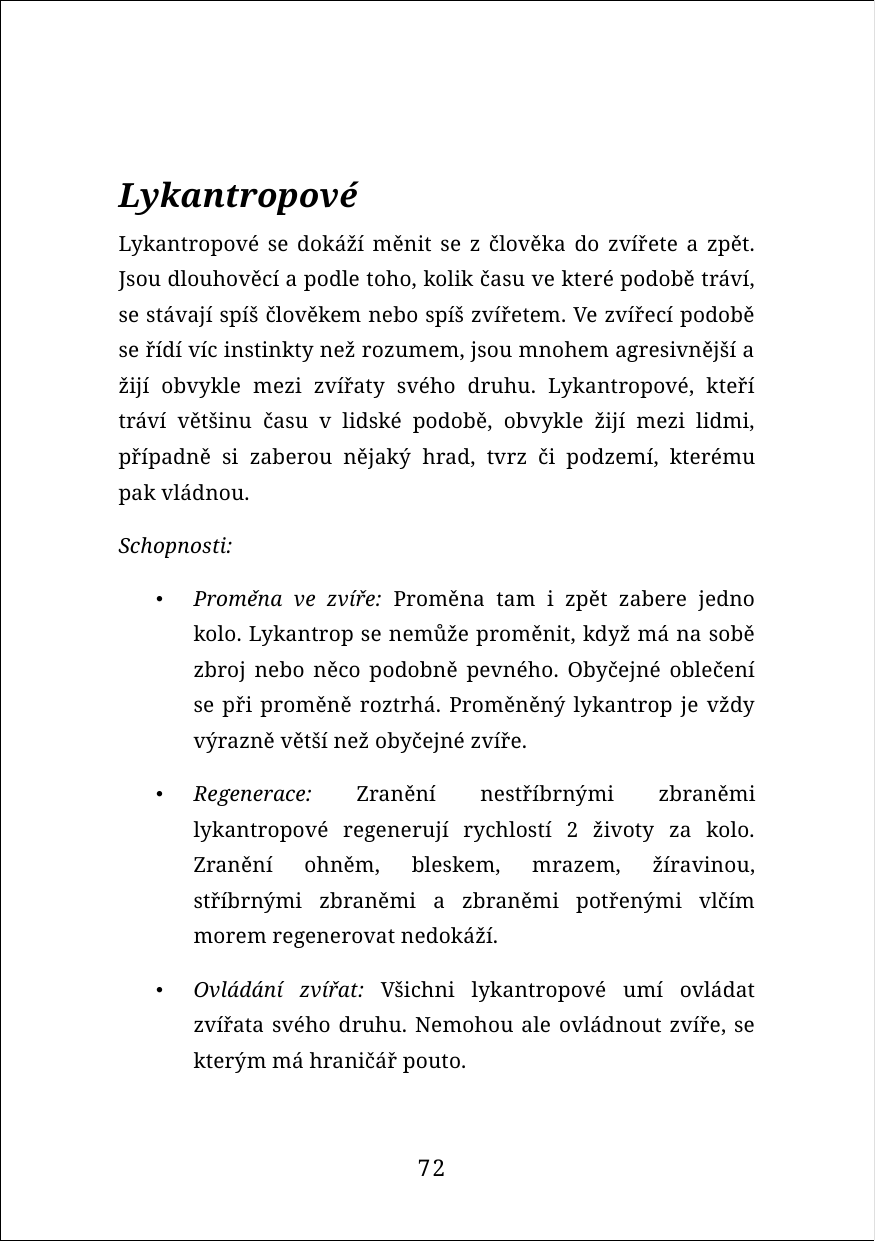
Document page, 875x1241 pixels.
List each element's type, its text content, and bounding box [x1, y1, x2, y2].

list Proměna ve zvíře: Proměna tam i zpět zabere jedno kolo. Lykantrop se nemůže proměnit, když má na sobě zbroj nebo něco podobně pevného. Obyčejné oblečení se při proměně roztrhá. Proměněný lykantrop je vždy výrazně větší než obyčejné zvíře. [156, 584, 756, 754]
list Ovládání zvířat: Všichni lykantropové umí ovládat zvířata svého druhu. Nemohou ale ovládnout zvíře, se kterým má hraničář pouto. [156, 975, 756, 1074]
text Schopnosti: [118, 531, 756, 559]
text Lykantropové se dokáží měnit se z člověka do zvířete a zpět. Jsou dlouhověcí a podle toho, kolik času ve které podobě tráví, se stávají spíš člověkem nebo spíš zvířetem. Ve zvířecí podobě se řídí víc instinkty než rozumem, jsou mnohem agresivnější a žijí obvykle mezi zvířaty svého druhu. Lykantropové, kteří tráví většinu času v lidské podobě, obvykle žijí mezi lidmi, případně si zaberou nějaký hrad, tvrz či podzemí, kterému pak vládnou. [118, 229, 756, 506]
list Regenerace: Zranění nestříbrnými zbraněmi lykantropové regenerují rychlostí 2 životy za kolo. Zranění ohněm, bleskem, mrazem, žíravinou, stříbrnými zbraněmi a zbraněmi potřenými vlčím morem regenerovat nedokáží. [156, 779, 756, 950]
subtitle Lykantropové [118, 172, 756, 217]
